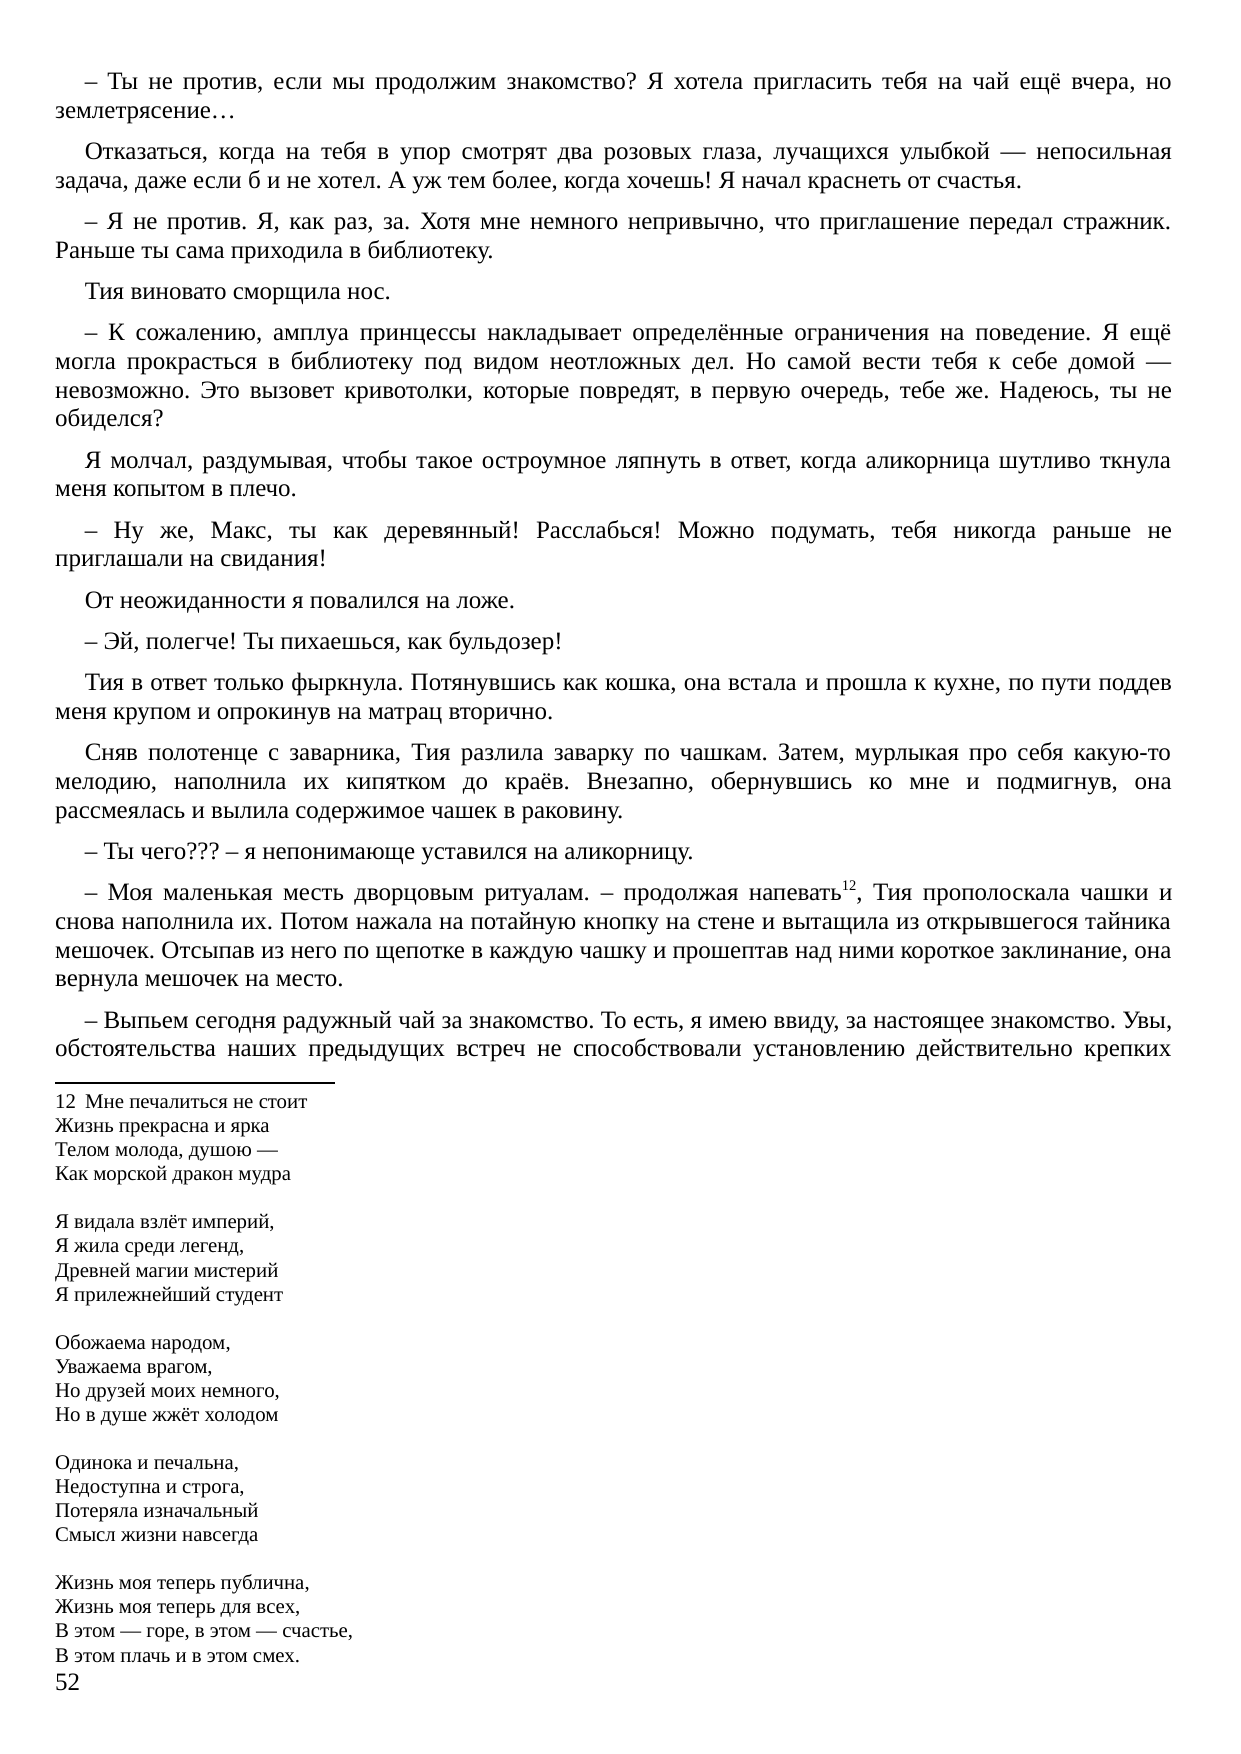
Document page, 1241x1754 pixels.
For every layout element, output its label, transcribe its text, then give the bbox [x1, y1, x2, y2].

text – Эй, полегче! Ты пихаешься, как бульдозер! [55, 626, 1173, 655]
text – К сожалению, амплуа принцессы накладывает определённые ограничения на поведение. Я ещё могла прокрасться в библиотеку под видом неотложных дел. Но самой вести тебя к себе домой — невозможно. Это вызовет кривотолки, которые повредят, в первую очередь, тебе же. Надеюсь, ты не обиделся? [55, 317, 1173, 432]
text Уважаема врагом, [55, 1354, 1173, 1378]
text Телом молода, душою — [55, 1137, 1173, 1161]
text Сняв полотенце с заварника, Тия разлила заварку по чашкам. Затем, мурлыкая про себя какую-то мелодию, наполнила их кипятком до краёв. Внезапно, обернувшись ко мне и подмигнув, она рассмеялась и вылила содержимое чашек в раковину. [55, 737, 1173, 823]
text Мне печалиться не стоит [55, 1089, 1173, 1113]
text Жизнь моя теперь публична, [55, 1570, 1173, 1594]
text Обожаема народом, [55, 1330, 1173, 1354]
text Я молчал, раздумывая, чтобы такое остроумное ляпнуть в ответ, когда аликорница шутливо ткнула меня копытом в плечо. [55, 445, 1173, 502]
text – Ну же, Макс, ты как деревянный! Расслабься! Можно подумать, тебя никогда раньше не приглашали на свидания! [55, 515, 1173, 572]
text Я жила среди легенд, [55, 1233, 1173, 1257]
text Потеряла изначальный [55, 1498, 1173, 1522]
text Тия в ответ только фыркнула. Потянувшись как кошка, она встала и прошла к кухне, по пути поддев меня крупом и опрокинув на матрац вторично. [55, 667, 1173, 725]
text Одинока и печальна, [55, 1450, 1173, 1474]
text – Выпьем сегодня радужный чай за знакомство. То есть, я имею ввиду, за настоящее знакомство. Увы, обстоятельства наших предыдущих встреч не способствовали установлению действительно крепких [55, 1005, 1173, 1062]
text Отказаться, когда на тебя в упор смотрят два розовых глаза, лучащихся улыбкой — непосильная задача, даже если б и не хотел. А уж тем более, когда хочешь! Я начал краснеть от счастья. [55, 136, 1173, 193]
text Но в душе жжёт холодом [55, 1402, 1173, 1426]
text – Ты не против, если мы продолжим знакомство? Я хотела пригласить тебя на чай ещё вчера, но землетрясение… [55, 66, 1173, 123]
text Смысл жизни навсегда [55, 1522, 1173, 1546]
text – Моя маленькая месть дворцовым ритуалам. – продолжая напевать, Тия прополоскала чашки и снова наполнила их. Потом нажала на потайную кнопку на стене и вытащила из открывшегося тайника мешочек. Отсыпав из него по щепотке в каждую чашку и прошептав над ними короткое заклинание, она вернула мешочек на место. [55, 877, 1173, 992]
text Жизнь прекрасна и ярка [55, 1113, 1173, 1137]
text Я прилежнейший студент [55, 1282, 1173, 1306]
text Древней магии мистерий [55, 1257, 1173, 1282]
text От неожиданности я повалился на ложе. [55, 585, 1173, 613]
text Но друзей моих немного, [55, 1378, 1173, 1402]
text Тия виновато сморщила нос. [55, 276, 1173, 305]
text Я видала взлёт империй, [55, 1209, 1173, 1233]
text Недоступна и строга, [55, 1474, 1173, 1498]
text Жизнь моя теперь для всех, [55, 1594, 1173, 1618]
text – Я не против. Я, как раз, за. Хотя мне немного непривычно, что приглашение передал стражник. Раньше ты сама приходила в библиотеку. [55, 206, 1173, 263]
text В этом — горе, в этом — счастье, [55, 1618, 1173, 1642]
text – Ты чего??? – я непонимающе уставился на аликорницу. [55, 836, 1173, 865]
text Как морской дракон мудра [55, 1161, 1173, 1185]
text В этом плачь и в этом смех. [55, 1642, 1173, 1667]
